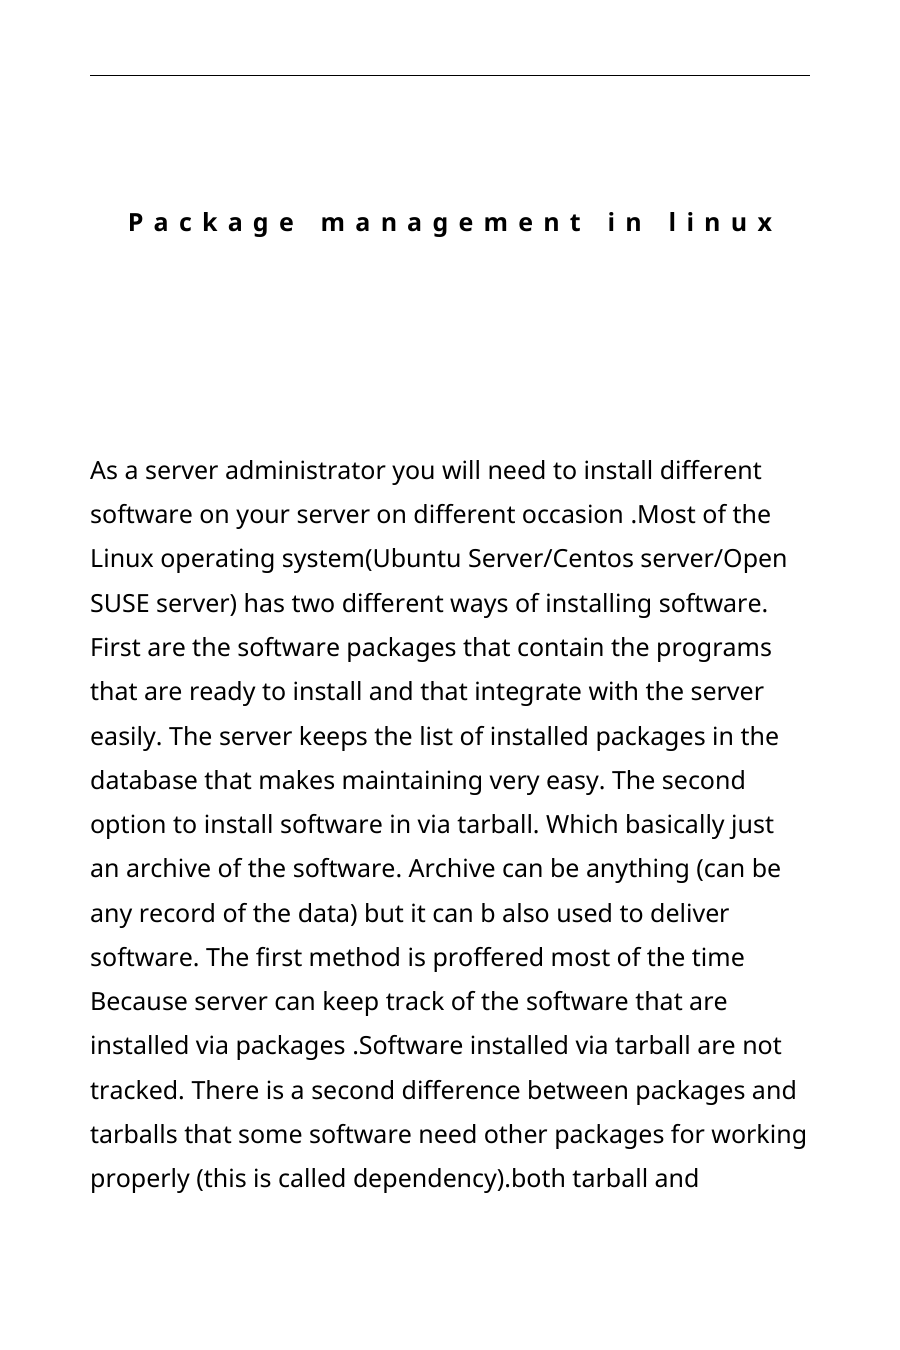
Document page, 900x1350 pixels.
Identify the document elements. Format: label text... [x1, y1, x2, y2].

text As a server administrator you will need to install different software on your server on different occasion .Most of the Linux operating system(Ubuntu Server/Centos server/Open SUSE server) has two different ways of installing software. First are the software packages that contain the programs that are ready to install and that integrate with the server easily. The server keeps the list of installed packages in the database that makes maintaining very easy. The second option to install software in via tarball. Which basically just an archive of the software. Archive can be anything (can be any record of the data) but it can b also used to deliver software. The first method is proffered most of the time Because server can keep track of the software that are installed via packages .Software installed via tarball are not tracked. There is a second difference between packages and tarballs that some software need other packages for working properly (this is called dependency).both tarball and [90, 452, 810, 1195]
subtitle Package management in linux [90, 205, 810, 239]
